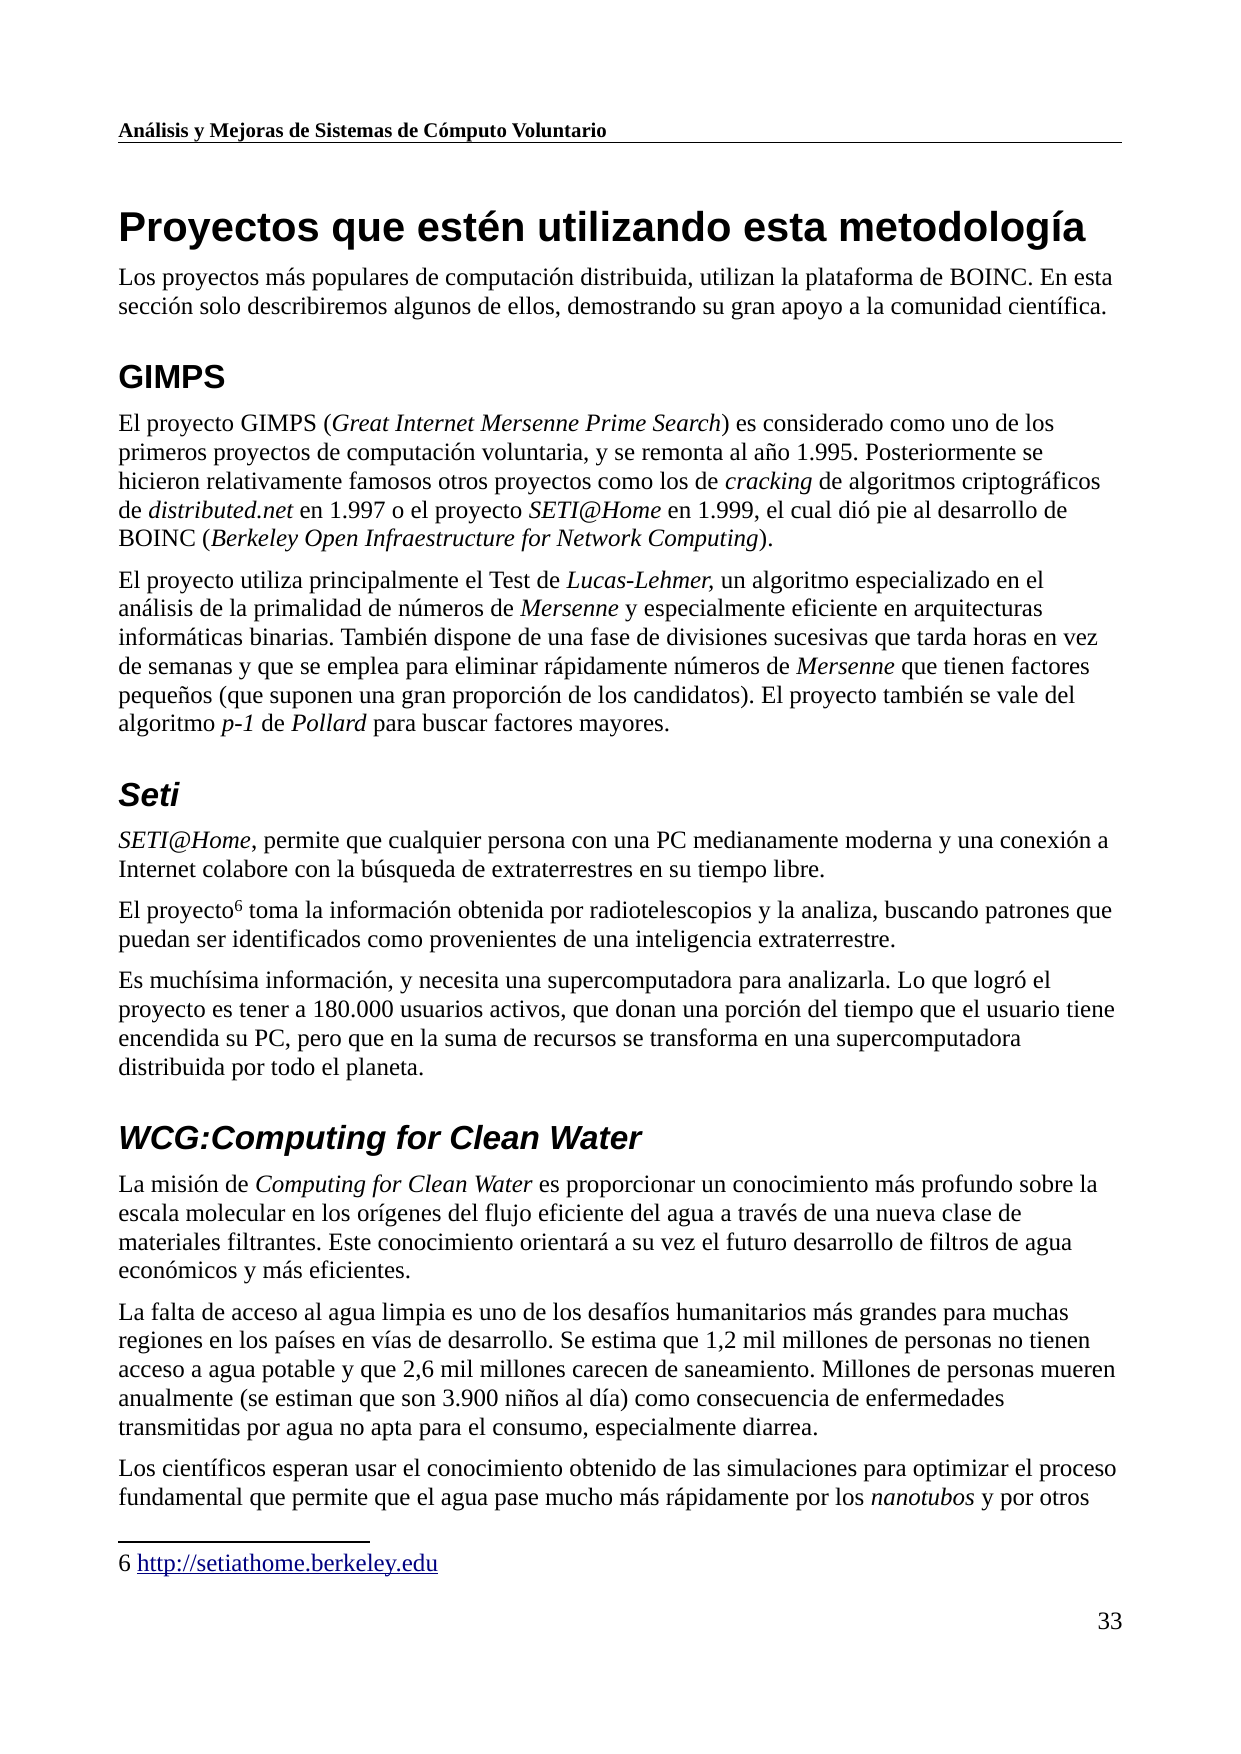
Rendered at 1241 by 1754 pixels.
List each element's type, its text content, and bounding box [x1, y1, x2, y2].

subtitle Seti [118, 775, 1122, 813]
text http://setiathome.berkeley.edu [118, 1548, 1122, 1577]
text El proyecto GIMPS (Great Internet Mersenne Prime Search) es considerado como uno de los primeros proyectos de computación voluntaria, y se remonta al año 1.995. Posteriormente se hicieron relativamente famosos otros proyectos como los de cracking de algoritmos criptográficos de distributed.net en 1.997 o el proyecto SETI@Home en 1.999, el cual dió pie al desarrollo de BOINC (Berkeley Open Infraestructure for Network Computing). [118, 408, 1122, 552]
text Los proyectos más populares de computación distribuida, utilizan la plataforma de BOINC. En esta sección solo describiremos algunos de ellos, demostrando su gran apoyo a la comunidad científica. [118, 262, 1122, 320]
text La falta de acceso al agua limpia es uno de los desafíos humanitarios más grandes para muchas regiones en los países en vías de desarrollo. Se estima que 1,2 mil millones de personas no tienen acceso a agua potable y que 2,6 mil millones carecen de saneamiento. Millones de personas mueren anualmente (se estiman que son 3.900 niños al día) como consecuencia de enfermedades transmitidas por agua no apta para el consumo, especialmente diarrea. [118, 1297, 1122, 1440]
text Es muchísima información, y necesita una supercomputadora para analizarla. Lo que logró el proyecto es tener a 180.000 usuarios activos, que donan una porción del tiempo que el usuario tiene encendida su PC, pero que en la suma de recursos se transforma en una supercomputadora distribuida por todo el planeta. [118, 966, 1122, 1081]
text La misión de Computing for Clean Water es proporcionar un conocimiento más profundo sobre la escala molecular en los orígenes del flujo eficiente del agua a través de una nueva clase de materiales filtrantes. Este conocimiento orientará a su vez el futuro desarrollo de filtros de agua económicos y más eficientes. [118, 1169, 1122, 1284]
text SETI@Home, permite que cualquier persona con una PC medianamente moderna y una conexión a Internet colabore con la búsqueda de extraterrestres en su tiempo libre. [118, 826, 1122, 883]
subtitle WCG:Computing for Clean Water [118, 1118, 1122, 1157]
subtitle GIMPS [118, 357, 1122, 396]
text El proyecto toma la información obtenida por radiotelescopios y la analiza, buscando patrones que puedan ser identificados como provenientes de una inteligencia extraterrestre. [118, 896, 1122, 953]
subtitle Proyectos que estén utilizando esta metodología [118, 202, 1122, 250]
text Los científicos esperan usar el conocimiento obtenido de las simulaciones para optimizar el proceso fundamental que permite que el agua pase mucho más rápidamente por los nanotubos y por otros [118, 1453, 1122, 1510]
text El proyecto utiliza principalmente el Test de Lucas-Lehmer, un algoritmo especializado en el análisis de la primalidad de números de Mersenne y especialmente eficiente en arquitecturas informáticas binarias. También dispone de una fase de divisiones sucesivas que tarda horas en vez de semanas y que se emplea para eliminar rápidamente números de Mersenne que tienen factores pequeños (que suponen una gran proporción de los candidatos). El proyecto también se vale del algoritmo p-1 de Pollard para buscar factores mayores. [118, 565, 1122, 737]
